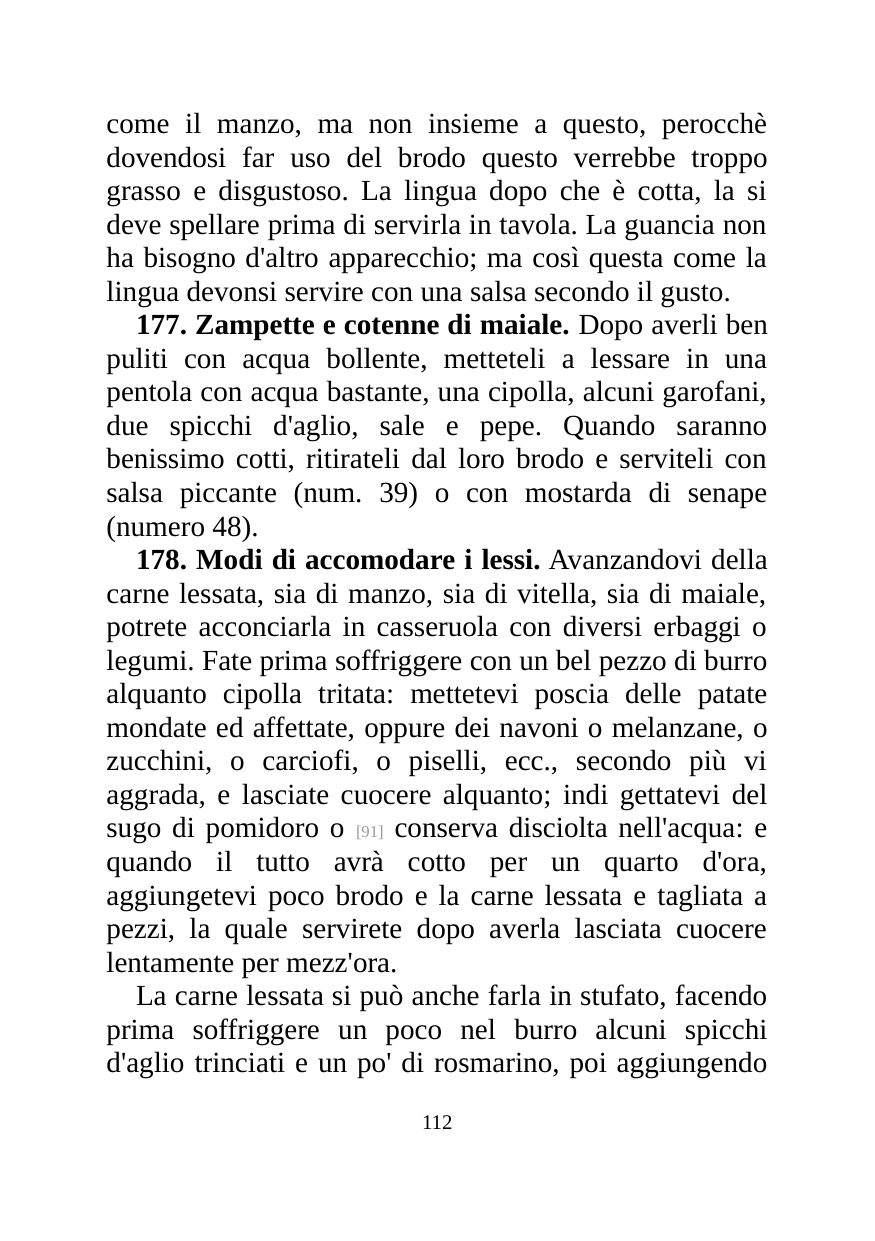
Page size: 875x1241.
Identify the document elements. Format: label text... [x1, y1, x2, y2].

text La carne lessata si può anche farla in stufato, facendo prima soffriggere un poco nel burro alcuni spicchi d'aglio trinciati e un po' di rosmarino, poi aggiungendo [106, 978, 768, 1079]
text 177. Zampette e cotenne di maiale. Dopo averli ben puliti con acqua bollente, metteteli a lessare in una pentola con acqua bastante, una cipolla, alcuni garofani, due spicchi d'aglio, sale e pepe. Quando saranno benissimo cotti, ritirateli dal loro brodo e serviteli con salsa piccante (num. 39) o con mostarda di senape (numero 48). [106, 307, 768, 542]
text 178. Modi di accomodare i lessi. Avanzandovi della carne lessata, sia di manzo, sia di vitella, sia di maiale, potrete acconciarla in casseruola con diversi erbaggi o legumi. Fate prima soffriggere con un bel pezzo di burro alquanto cipolla tritata: mettetevi poscia delle patate mondate ed affettate, oppure dei navoni o melanzane, o zucchini, o carciofi, o piselli, ecc., secondo più vi aggrada, e lasciate cuocere alquanto; indi gettatevi del sugo di pomidoro o [91] conserva disciolta nell'acqua: e quando il tutto avrà cotto per un quarto d'ora, aggiungetevi poco brodo e la carne lessata e tagliata a pezzi, la quale servirete dopo averla lasciata cuocere lentamente per mezz'ora. [106, 542, 768, 978]
text come il manzo, ma non insieme a questo, perocchè dovendosi far uso del brodo questo verrebbe troppo grasso e disgustoso. La lingua dopo che è cotta, la si deve spellare prima di servirla in tavola. La guancia non ha bisogno d'altro apparecchio; ma così questa come la lingua devonsi servire con una salsa secondo il gusto. [106, 106, 768, 307]
